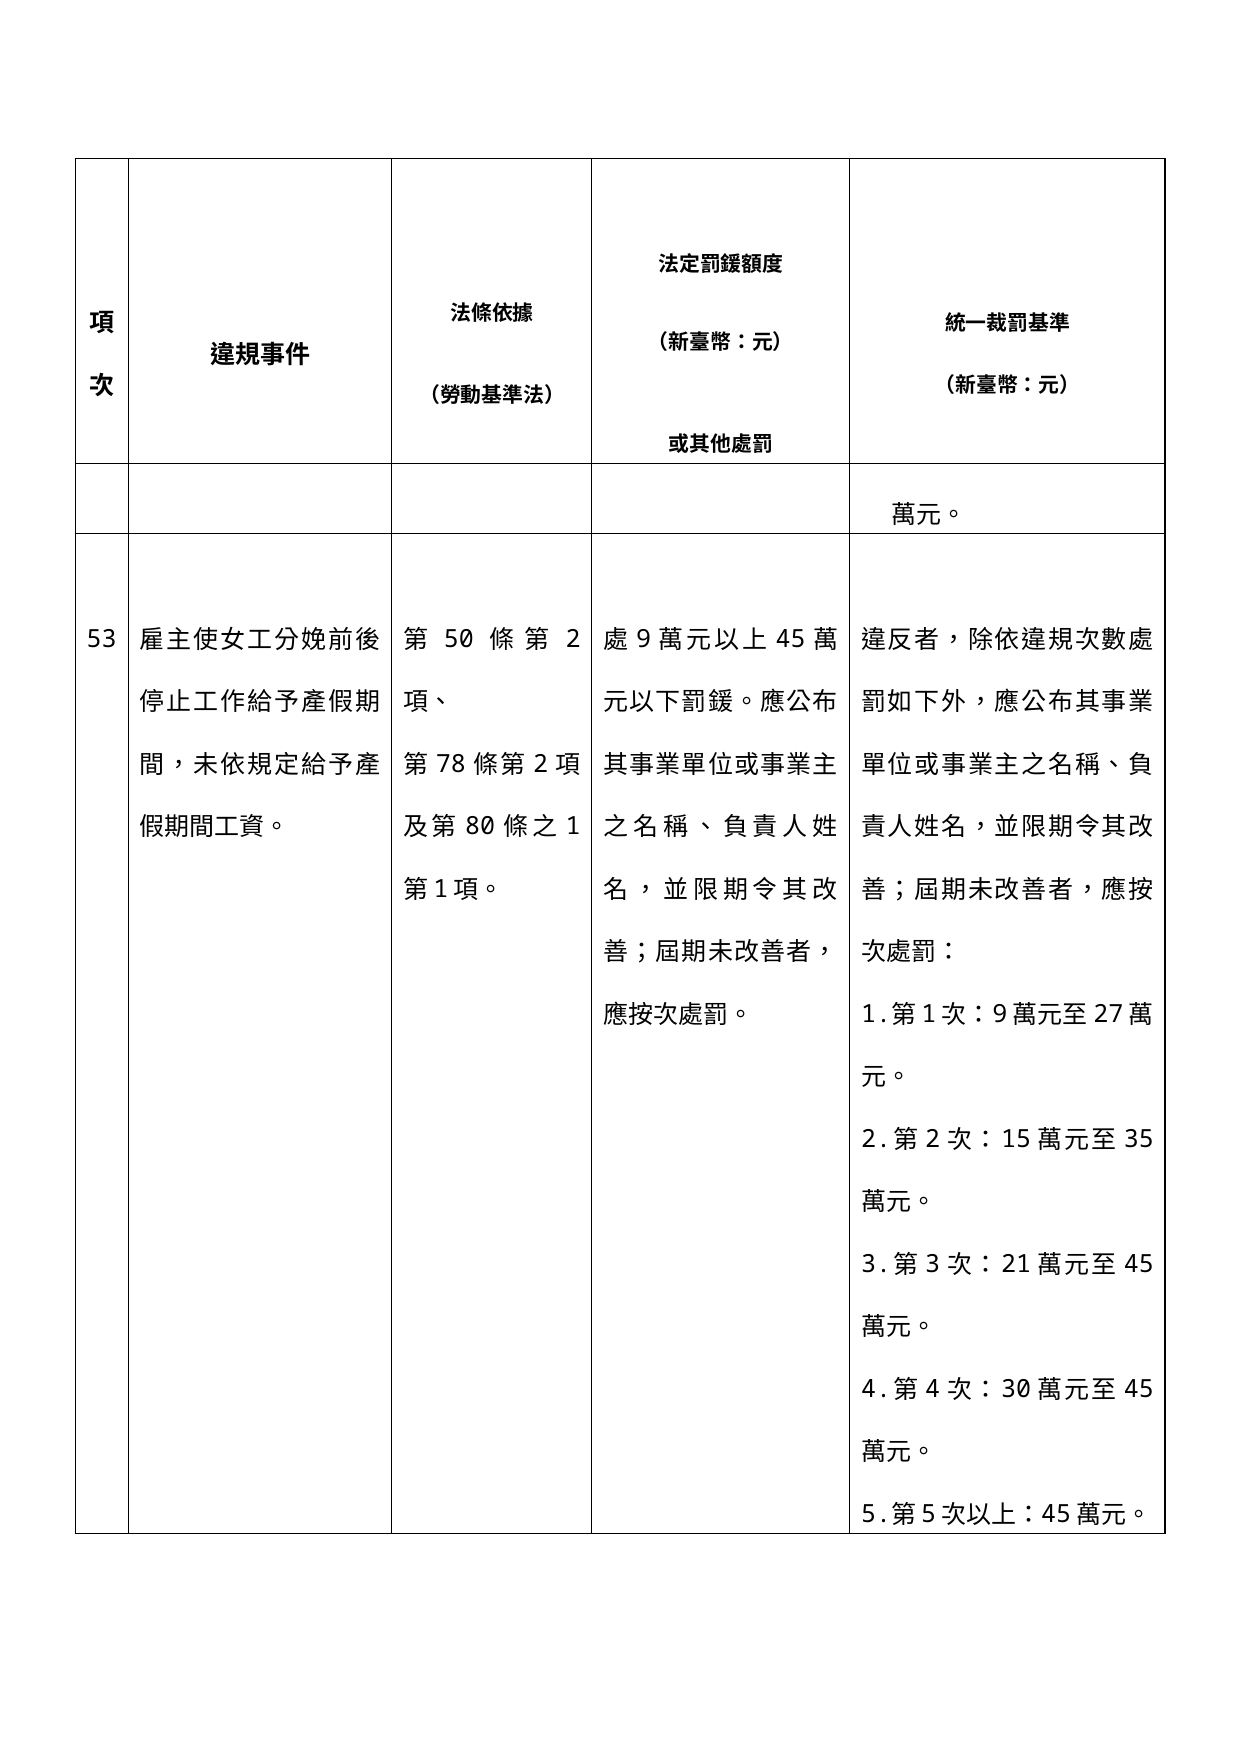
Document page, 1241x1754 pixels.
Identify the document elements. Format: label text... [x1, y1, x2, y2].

table_cell [129, 464, 391, 533]
table_cell 雇主使女工分娩前後停止工作給予產假期間，未依規定給予產假期間工資。 [129, 534, 391, 1533]
table_cell 53 [76, 534, 128, 1533]
table_cell [76, 464, 128, 533]
table_cell 萬元。 [850, 464, 1164, 533]
table_header 法條依據 （勞動基準法） [392, 159, 591, 463]
table_cell [592, 464, 849, 533]
table_cell 違反者，除依違規次數處罰如下外，應公布其事業單位或事業主之名稱、負責人姓名，並限期令其改善；屆期未改善者，應按次處罰： 1.第1次：9萬元至27萬元。 2.第2次：15萬元至35萬元。 3.第3次：21萬元至45萬元。 4.第4次：30萬元至45萬元。 5.第5次以上：45萬元。 [850, 534, 1164, 1533]
table_cell 處9萬元以上45萬元以下罰鍰。應公布其事業單位或事業主之名稱、負責人姓名，並限期令其改善；屆期未改善者，應按次處罰。 [592, 534, 849, 1533]
table_header 項次 [76, 159, 128, 463]
table_header 違規事件 [129, 159, 391, 463]
table_cell 第50條第2項、 第78條第2項及第80條之1第1項。 [392, 534, 591, 1533]
table_cell [392, 464, 591, 533]
table_header 統一裁罰基準 （新臺幣：元） [850, 159, 1164, 463]
table_header 法定罰鍰額度 （新臺幣：元） 或其他處罰 [592, 159, 849, 463]
